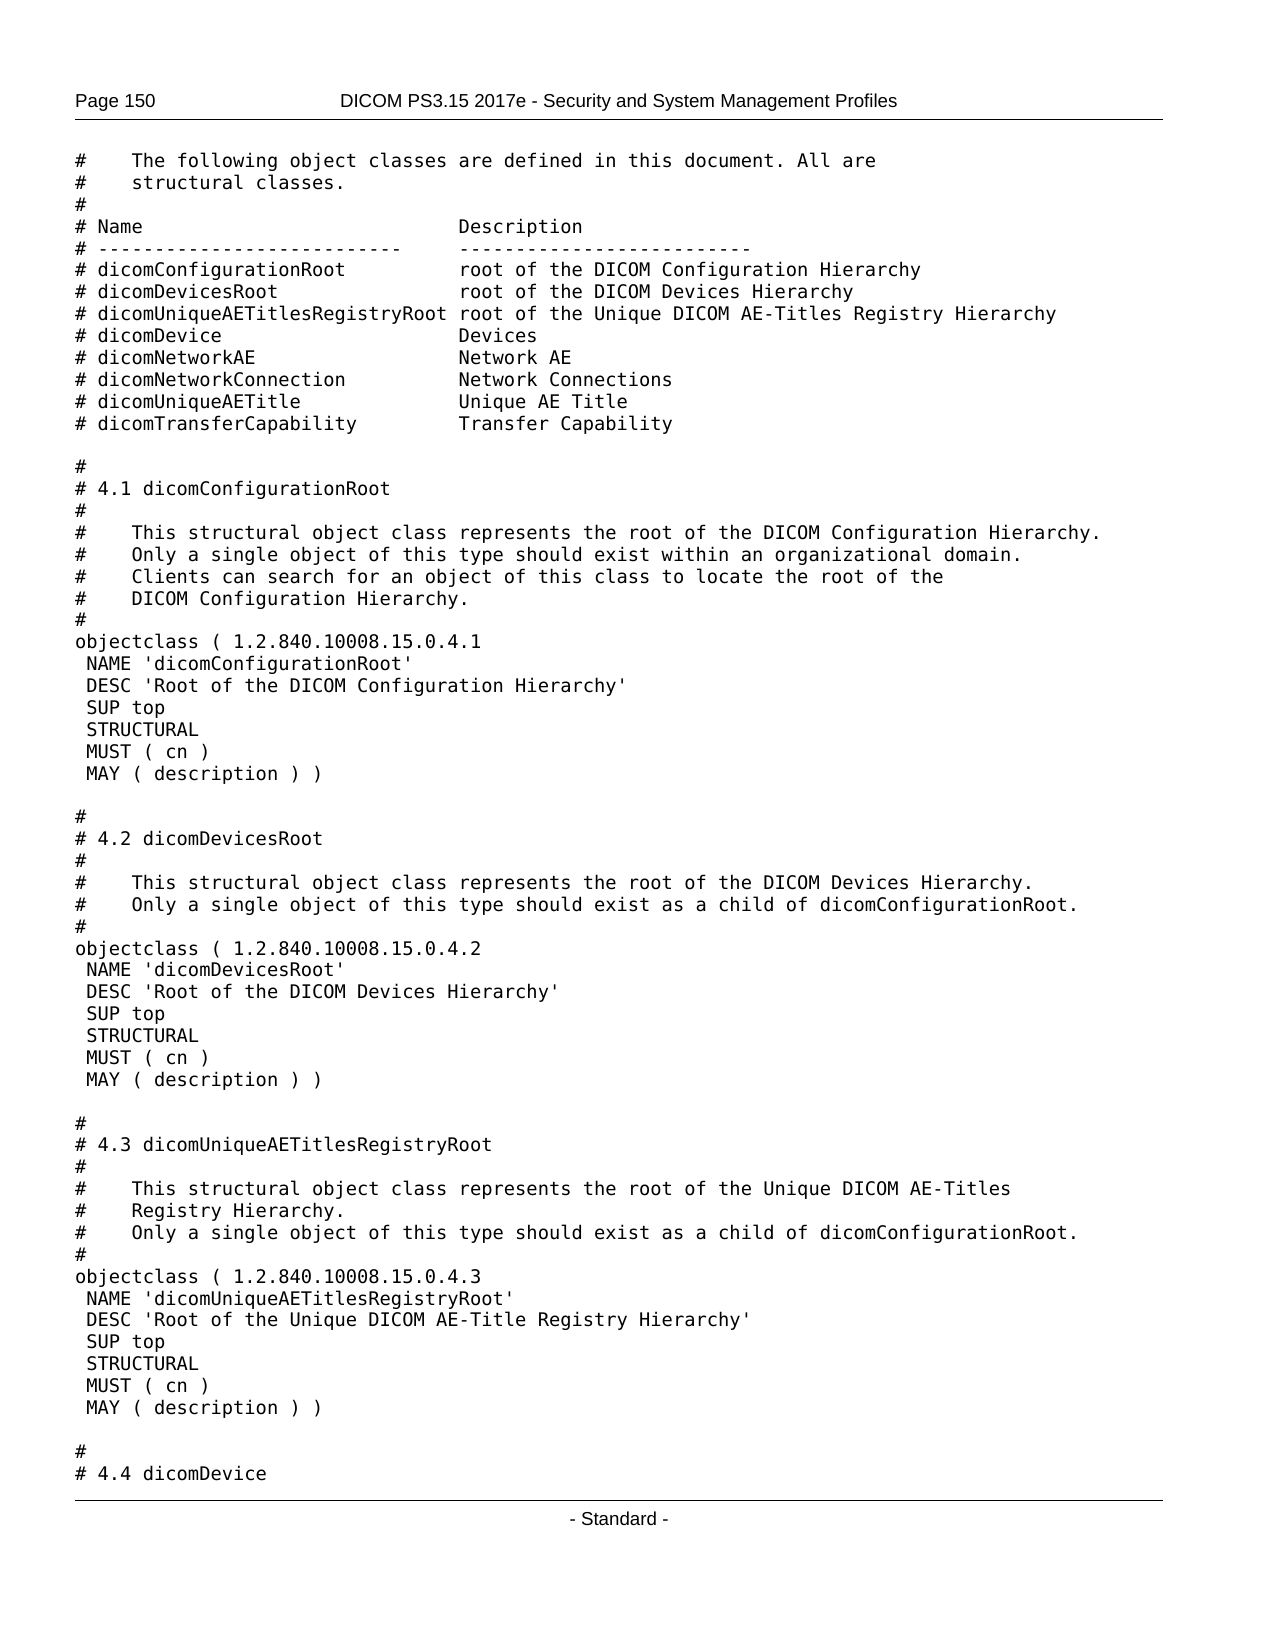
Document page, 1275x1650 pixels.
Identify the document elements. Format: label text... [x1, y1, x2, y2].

text # The following object classes are defined in this document. All are # structural classes. # # Name Description # --------------------------- -------------------------- # dicomConfigurationRoot root of the DICOM Configuration Hierarchy # dicomDevicesRoot root of the DICOM Devices Hierarchy # dicomUniqueAETitlesRegistryRoot root of the Unique DICOM AE-Titles Registry Hierarchy # dicomDevice Devices # dicomNetworkAE Network AE # dicomNetworkConnection Network Connections # dicomUniqueAETitle Unique AE Title # dicomTransferCapability Transfer Capability # # 4.1 dicomConfigurationRoot # # This structural object class represents the root of the DICOM Configuration Hierarchy. # Only a single object of this type should exist within an organizational domain. # Clients can search for an object of this class to locate the root of the # DICOM Configuration Hierarchy. # objectclass ( 1.2.840.10008.15.0.4.1 NAME 'dicomConfigurationRoot' DESC 'Root of the DICOM Configuration Hierarchy' SUP top STRUCTURAL MUST ( cn ) MAY ( description ) ) # # 4.2 dicomDevicesRoot # # This structural object class represents the root of the DICOM Devices Hierarchy. # Only a single object of this type should exist as a child of dicomConfigurationRoot. # objectclass ( 1.2.840.10008.15.0.4.2 NAME 'dicomDevicesRoot' DESC 'Root of the DICOM Devices Hierarchy' SUP top STRUCTURAL MUST ( cn ) MAY ( description ) ) # # 4.3 dicomUniqueAETitlesRegistryRoot # # This structural object class represents the root of the Unique DICOM AE-Titles # Registry Hierarchy. # Only a single object of this type should exist as a child of dicomConfigurationRoot. # objectclass ( 1.2.840.10008.15.0.4.3 NAME 'dicomUniqueAETitlesRegistryRoot' DESC 'Root of the Unique DICOM AE-Title Registry Hierarchy' SUP top STRUCTURAL MUST ( cn ) MAY ( description ) ) # # 4.4 dicomDevice [75, 150, 1162, 1484]
